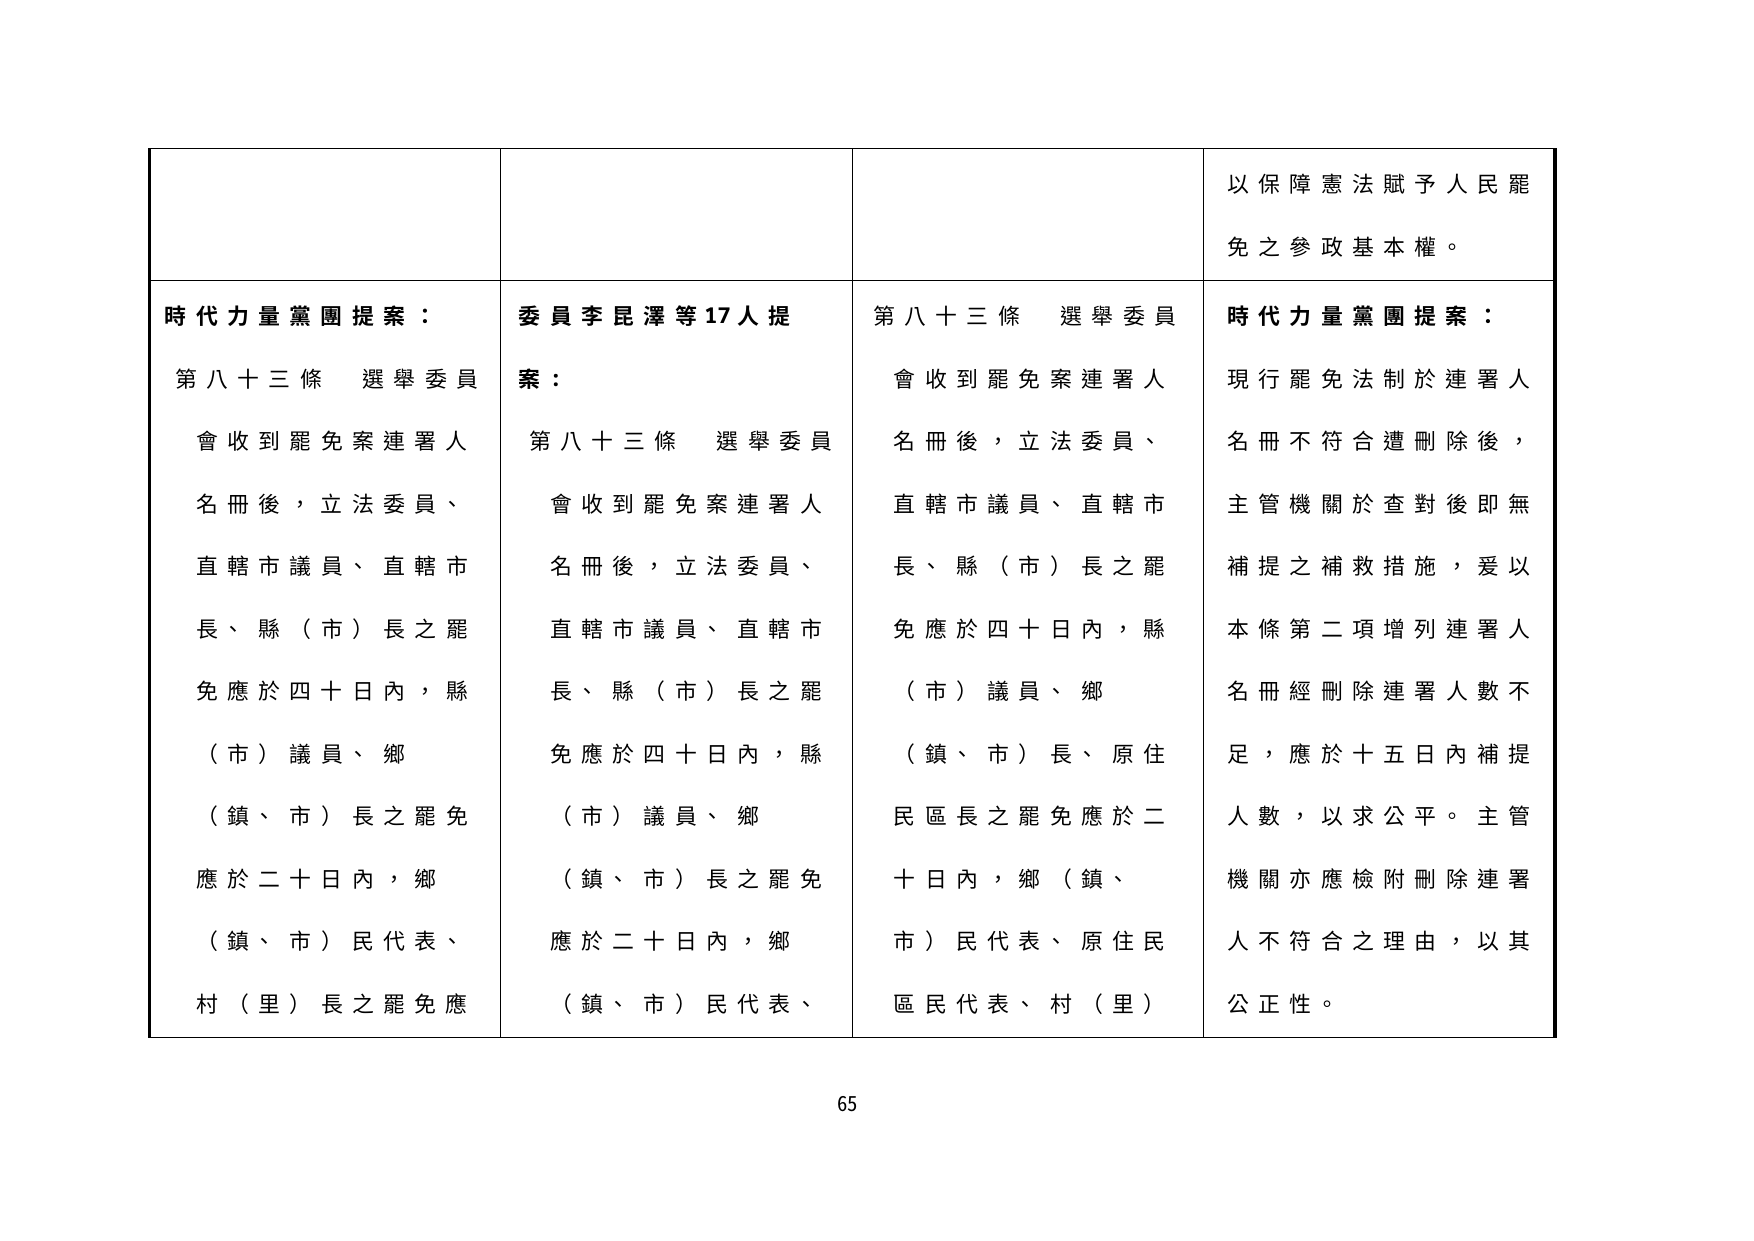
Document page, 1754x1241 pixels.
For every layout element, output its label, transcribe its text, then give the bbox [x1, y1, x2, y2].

table_cell 以保障憲法賦予人民罷免之參政基本權。 [1204, 149, 1553, 280]
table_cell 第八十三條 選舉委員會收到罷免案連署人名冊後，立法委員、直轄市議員、直轄市長、縣（市）長之罷免應於四十日內，縣（市）議員、鄉（鎮、市）長、原住民區長之罷免應於二十日內，鄉（鎮、市）民代表、原住民區民代表、村（里） [853, 281, 1203, 1037]
table_cell 時代力量黨團提案： 現行罷免法制於連署人名冊不符合遭刪除後，主管機關於查對後即無補提之補救措施，爰以本條第二項增列連署人名冊經刪除連署人數不足，應於十五日內補提人數，以求公平。主管機關亦應檢附刪除連署人不符合之理由，以其公正性。 [1204, 281, 1553, 1037]
table_cell 時代力量黨團提案： 第八十三條 選舉委員會收到罷免案連署人名冊後，立法委員、直轄市議員、直轄市長、縣（市）長之罷免應於四十日內，縣（市）議員、鄉（鎮、市）長之罷免應於二十日內，鄉（鎮、市）民代表、村（里）長之罷免應 [151, 281, 500, 1037]
table_cell [151, 149, 500, 280]
table_cell 委員李昆澤等17人提案: 第八十三條 選舉委員會收到罷免案連署人名冊後，立法委員、直轄市議員、直轄市長、縣（市）長之罷免應於四十日內，縣（市）議員、鄉（鎮、市）長之罷免應於二十日內，鄉（鎮、市）民代表、 [501, 281, 852, 1037]
table_cell [501, 149, 852, 280]
table_cell [853, 149, 1203, 280]
